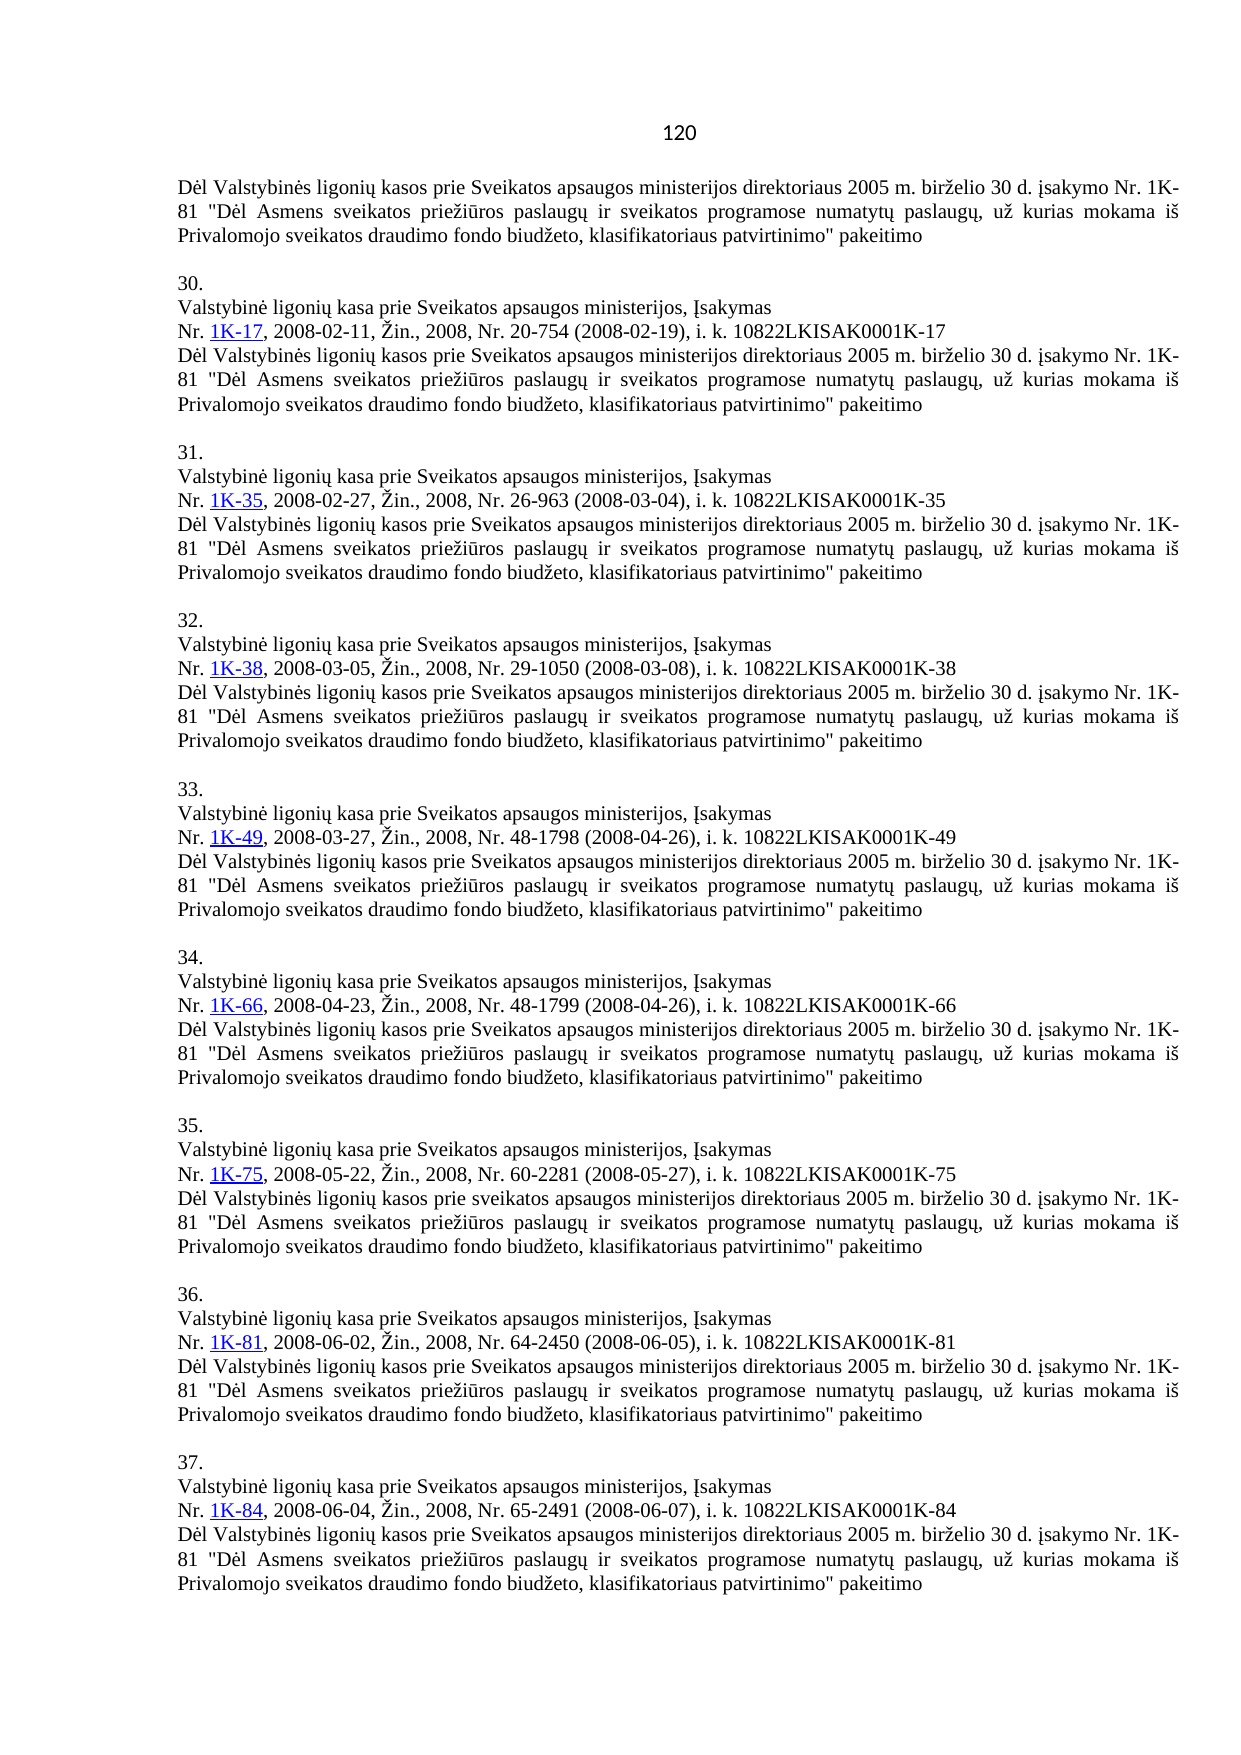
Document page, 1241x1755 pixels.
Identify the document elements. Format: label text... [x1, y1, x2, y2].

text Nr. 1K-66, 2008-04-23, Žin., 2008, Nr. 48-1799 (2008-04-26), i. k. 10822LKISAK0001K-66 [177, 993, 1181, 1017]
text Valstybinė ligonių kasa prie Sveikatos apsaugos ministerijos, Įsakymas [177, 1137, 1181, 1161]
text Nr. 1K-35, 2008-02-27, Žin., 2008, Nr. 26-963 (2008-03-04), i. k. 10822LKISAK0001K-35 [177, 488, 1181, 512]
text Valstybinė ligonių kasa prie Sveikatos apsaugos ministerijos, Įsakymas [177, 1474, 1181, 1498]
text Dėl Valstybinės ligonių kasos prie Sveikatos apsaugos ministerijos direktoriaus 2005 m. birželio 30 d. įsakymo Nr. 1K-81 "Dėl Asmens sveikatos priežiūros paslaugų ir sveikatos programose numatytų paslaugų, už kurias mokama iš Privalomojo sveikatos draudimo fondo biudžeto, klasifikatoriaus patvirtinimo" pakeitimo [177, 849, 1181, 921]
text Nr. 1K-84, 2008-06-04, Žin., 2008, Nr. 65-2491 (2008-06-07), i. k. 10822LKISAK0001K-84 [177, 1498, 1181, 1522]
text Dėl Valstybinės ligonių kasos prie Sveikatos apsaugos ministerijos direktoriaus 2005 m. birželio 30 d. įsakymo Nr. 1K-81 "Dėl Asmens sveikatos priežiūros paslaugų ir sveikatos programose numatytų paslaugų, už kurias mokama iš Privalomojo sveikatos draudimo fondo biudžeto, klasifikatoriaus patvirtinimo" pakeitimo [177, 343, 1181, 416]
text Valstybinė ligonių kasa prie Sveikatos apsaugos ministerijos, Įsakymas [177, 969, 1181, 993]
text Dėl Valstybinės ligonių kasos prie Sveikatos apsaugos ministerijos direktoriaus 2005 m. birželio 30 d. įsakymo Nr. 1K-81 "Dėl Asmens sveikatos priežiūros paslaugų ir sveikatos programose numatytų paslaugų, už kurias mokama iš Privalomojo sveikatos draudimo fondo biudžeto, klasifikatoriaus patvirtinimo" pakeitimo [177, 680, 1181, 752]
text Valstybinė ligonių kasa prie Sveikatos apsaugos ministerijos, Įsakymas [177, 1306, 1181, 1330]
text Dėl Valstybinės ligonių kasos prie Sveikatos apsaugos ministerijos direktoriaus 2005 m. birželio 30 d. įsakymo Nr. 1K-81 "Dėl Asmens sveikatos priežiūros paslaugų ir sveikatos programose numatytų paslaugų, už kurias mokama iš Privalomojo sveikatos draudimo fondo biudžeto, klasifikatoriaus patvirtinimo" pakeitimo [177, 175, 1181, 247]
text Nr. 1K-75, 2008-05-22, Žin., 2008, Nr. 60-2281 (2008-05-27), i. k. 10822LKISAK0001K-75 [177, 1161, 1181, 1186]
text 32. [177, 608, 1181, 632]
text 30. [177, 271, 1181, 295]
text Nr. 1K-17, 2008-02-11, Žin., 2008, Nr. 20-754 (2008-02-19), i. k. 10822LKISAK0001K-17 [177, 319, 1181, 343]
text 34. [177, 945, 1181, 969]
text Dėl Valstybinės ligonių kasos prie Sveikatos apsaugos ministerijos direktoriaus 2005 m. birželio 30 d. įsakymo Nr. 1K-81 "Dėl Asmens sveikatos priežiūros paslaugų ir sveikatos programose numatytų paslaugų, už kurias mokama iš Privalomojo sveikatos draudimo fondo biudžeto, klasifikatoriaus patvirtinimo" pakeitimo [177, 512, 1181, 584]
text 35. [177, 1113, 1181, 1137]
text Valstybinė ligonių kasa prie Sveikatos apsaugos ministerijos, Įsakymas [177, 464, 1181, 488]
text Dėl Valstybinės ligonių kasos prie Sveikatos apsaugos ministerijos direktoriaus 2005 m. birželio 30 d. įsakymo Nr. 1K-81 "Dėl Asmens sveikatos priežiūros paslaugų ir sveikatos programose numatytų paslaugų, už kurias mokama iš Privalomojo sveikatos draudimo fondo biudžeto, klasifikatoriaus patvirtinimo" pakeitimo [177, 1354, 1181, 1426]
text 37. [177, 1450, 1181, 1474]
text Dėl Valstybinės ligonių kasos prie sveikatos apsaugos ministerijos direktoriaus 2005 m. birželio 30 d. įsakymo Nr. 1K-81 "Dėl Asmens sveikatos priežiūros paslaugų ir sveikatos programose numatytų paslaugų, už kurias mokama iš Privalomojo sveikatos draudimo fondo biudžeto, klasifikatoriaus patvirtinimo" pakeitimo [177, 1186, 1181, 1258]
text Nr. 1K-49, 2008-03-27, Žin., 2008, Nr. 48-1798 (2008-04-26), i. k. 10822LKISAK0001K-49 [177, 824, 1181, 849]
text Nr. 1K-38, 2008-03-05, Žin., 2008, Nr. 29-1050 (2008-03-08), i. k. 10822LKISAK0001K-38 [177, 656, 1181, 680]
text Valstybinė ligonių kasa prie Sveikatos apsaugos ministerijos, Įsakymas [177, 295, 1181, 319]
text Nr. 1K-81, 2008-06-02, Žin., 2008, Nr. 64-2450 (2008-06-05), i. k. 10822LKISAK0001K-81 [177, 1330, 1181, 1354]
text 36. [177, 1282, 1181, 1306]
text 31. [177, 439, 1181, 464]
text Dėl Valstybinės ligonių kasos prie Sveikatos apsaugos ministerijos direktoriaus 2005 m. birželio 30 d. įsakymo Nr. 1K-81 "Dėl Asmens sveikatos priežiūros paslaugų ir sveikatos programose numatytų paslaugų, už kurias mokama iš Privalomojo sveikatos draudimo fondo biudžeto, klasifikatoriaus patvirtinimo" pakeitimo [177, 1522, 1181, 1594]
text Valstybinė ligonių kasa prie Sveikatos apsaugos ministerijos, Įsakymas [177, 801, 1181, 824]
text Valstybinė ligonių kasa prie Sveikatos apsaugos ministerijos, Įsakymas [177, 632, 1181, 656]
text Dėl Valstybinės ligonių kasos prie Sveikatos apsaugos ministerijos direktoriaus 2005 m. birželio 30 d. įsakymo Nr. 1K-81 "Dėl Asmens sveikatos priežiūros paslaugų ir sveikatos programose numatytų paslaugų, už kurias mokama iš Privalomojo sveikatos draudimo fondo biudžeto, klasifikatoriaus patvirtinimo" pakeitimo [177, 1017, 1181, 1089]
text 33. [177, 776, 1181, 801]
